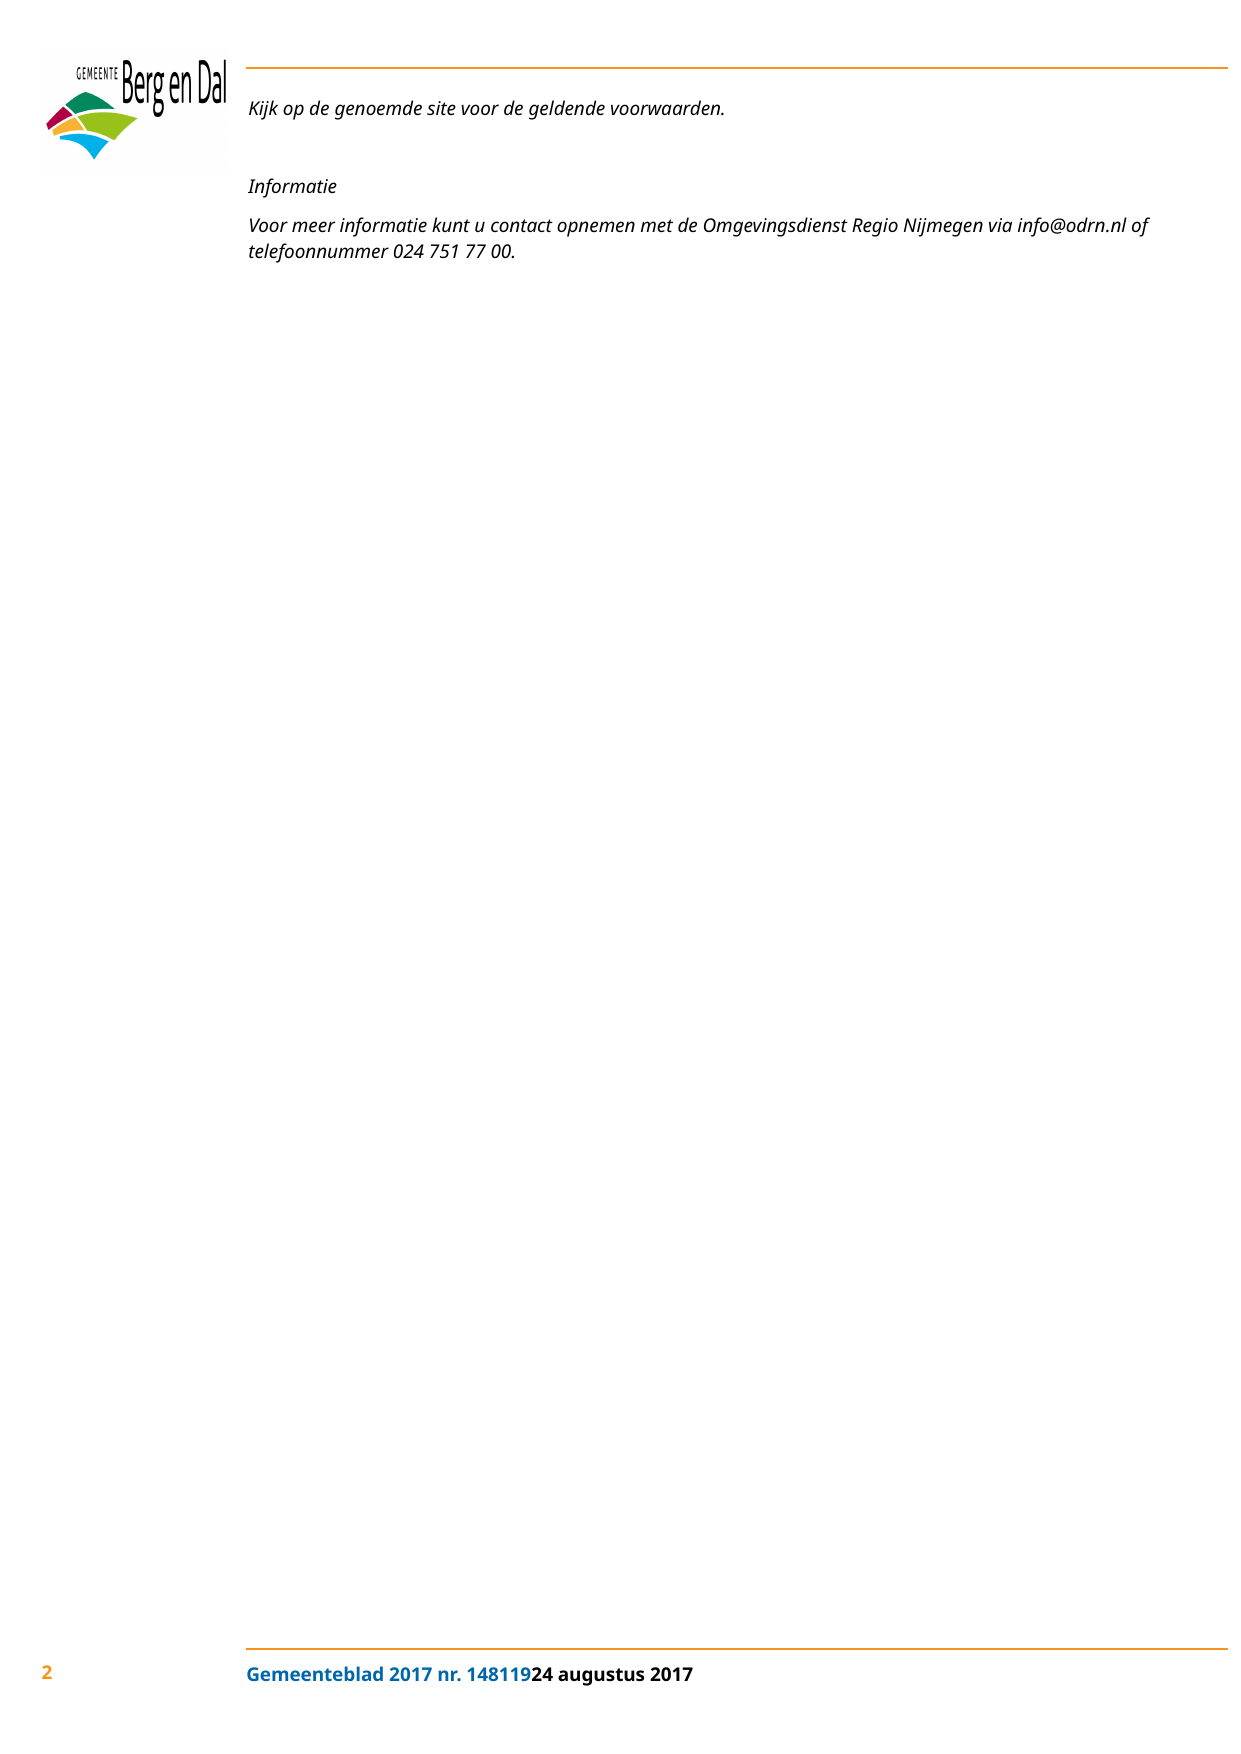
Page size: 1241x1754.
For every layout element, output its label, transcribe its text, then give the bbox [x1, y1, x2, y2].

text Voor meer informatie kunt u contact opnemen met de Omgevingsdienst Regio Nijmegen via info@odrn.nl of telefoonnummer 024 751 77 00. [248, 213, 1152, 264]
text Kijk op de genoemde site voor de geldende voorwaarden. [248, 95, 1152, 121]
text Informatie [248, 173, 1152, 199]
picture [41, 47, 231, 172]
